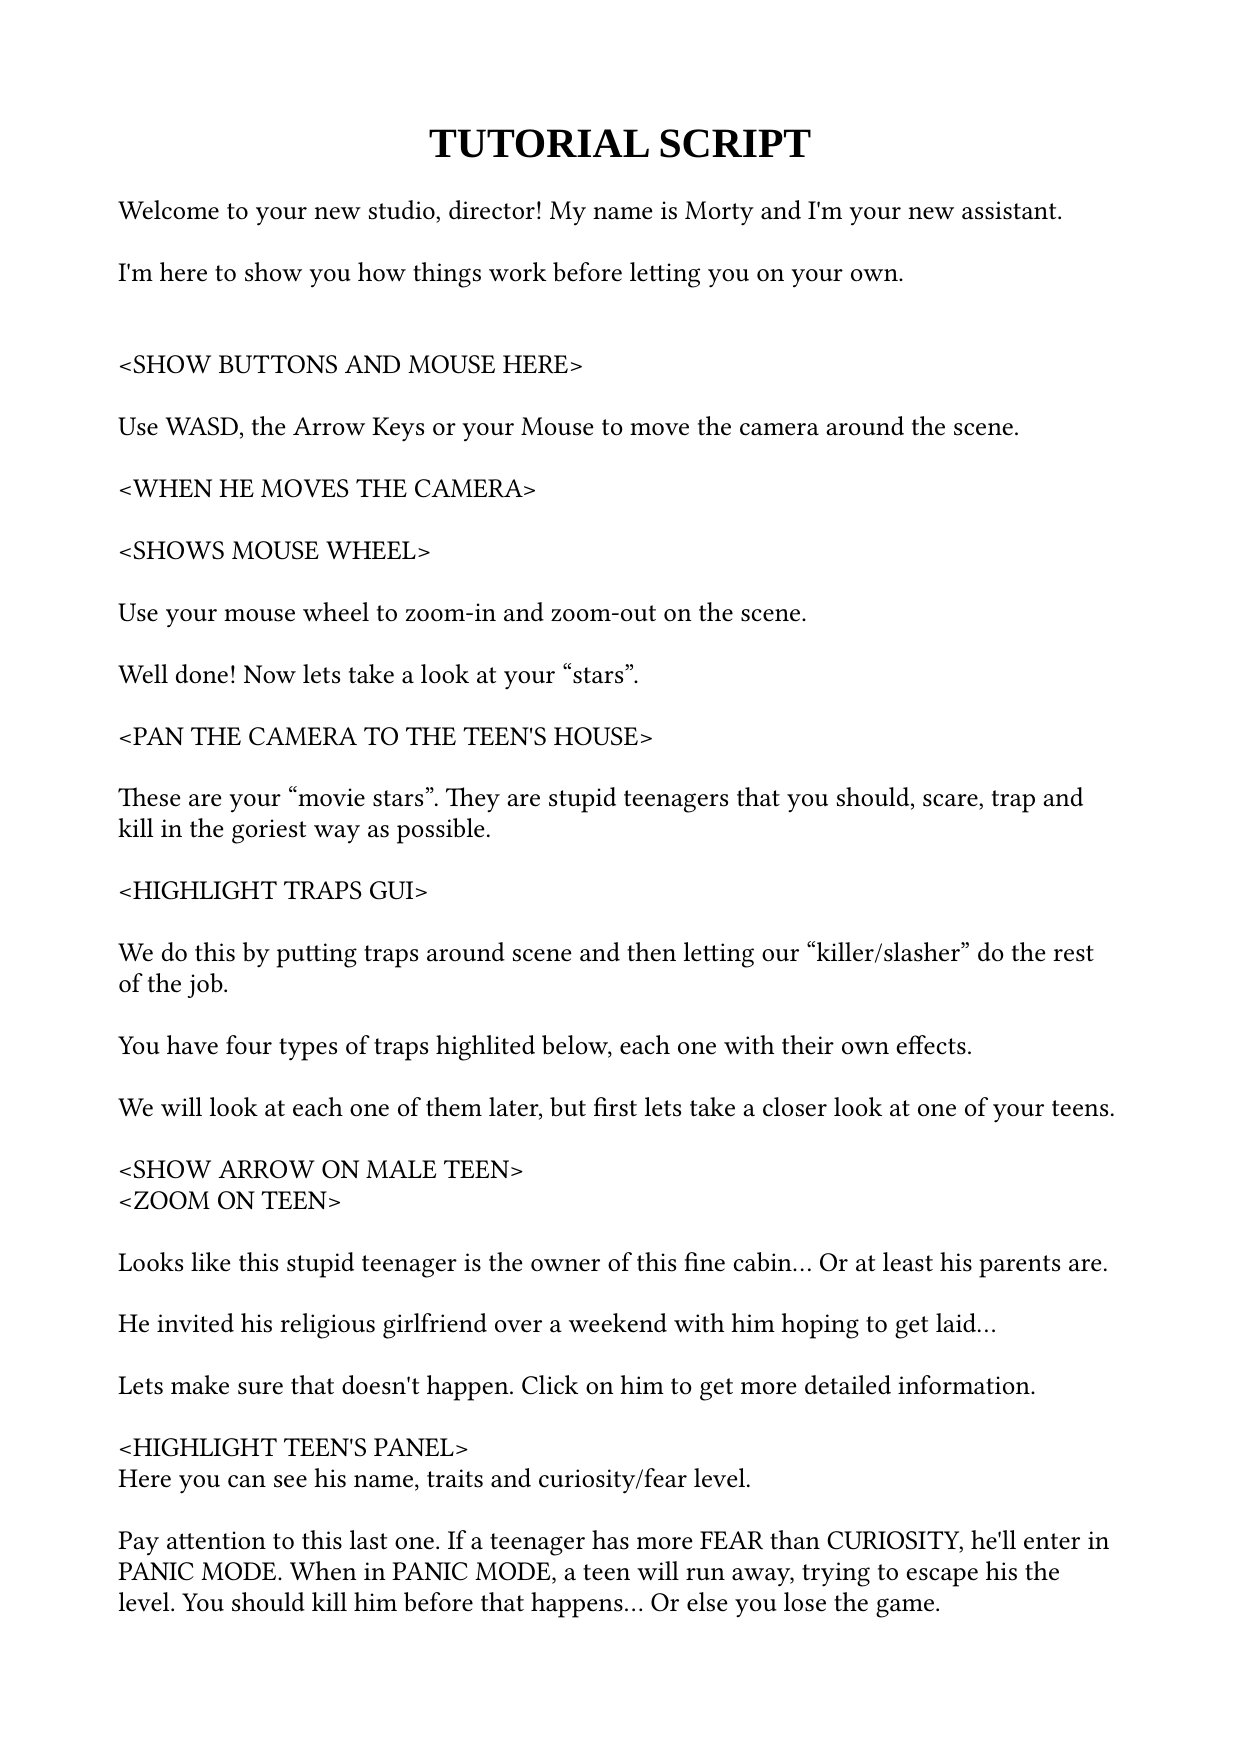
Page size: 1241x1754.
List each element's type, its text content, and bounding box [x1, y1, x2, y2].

text Well done! Now lets take a look at your “stars”. [118, 659, 1122, 690]
text <SHOW BUTTONS AND MOUSE HERE> [118, 349, 1122, 380]
text <HIGHLIGHT TEEN'S PANEL> [118, 1432, 1122, 1463]
text We will look at each one of them later, but first lets take a closer look at one of your teens. [118, 1092, 1122, 1123]
text <ZOOM ON TEEN> [118, 1185, 1122, 1216]
text Here you can see his name, traits and curiosity/fear level. [118, 1463, 1122, 1494]
text Looks like this stupid teenager is the owner of this fine cabin... Or at least his parents are. [118, 1247, 1122, 1278]
text Pay attention to this last one. If a teenager has more FEAR than CURIOSITY, he'll enter in PANIC MODE. When in PANIC MODE, a teen will run away, trying to escape his the level. You should kill him before that happens... Or else you lose the game. [118, 1525, 1122, 1618]
text Use your mouse wheel to zoom-in and zoom-out on the scene. [118, 597, 1122, 628]
text Use WASD, the Arrow Keys or your Mouse to move the camera around the scene. [118, 411, 1122, 442]
text <HIGHLIGHT TRAPS GUI> [118, 875, 1122, 906]
text He invited his religious girlfriend over a weekend with him hoping to get laid... [118, 1308, 1122, 1339]
text <SHOWS MOUSE WHEEL> [118, 535, 1122, 566]
text <SHOW ARROW ON MALE TEEN> [118, 1154, 1122, 1185]
text I'm here to show you how things work before letting you on your own. [118, 226, 1122, 288]
text TUTORIAL SCRIPT [118, 118, 1122, 166]
text These are your “movie stars”. They are stupid teenagers that you should, scare, trap and kill in the goriest way as possible. [118, 783, 1122, 875]
text <PAN THE CAMERA TO THE TEEN'S HOUSE> [118, 721, 1122, 752]
text Welcome to your new studio, director! My name is Morty and I'm your new assistant. [118, 195, 1122, 226]
text Lets make sure that doesn't happen. Click on him to get more detailed information. [118, 1370, 1122, 1401]
text We do this by putting traps around scene and then letting our “killer/slasher” do the rest of the job. [118, 937, 1122, 999]
text You have four types of traps highlited below, each one with their own effects. [118, 1030, 1122, 1061]
text <WHEN HE MOVES THE CAMERA> [118, 473, 1122, 504]
